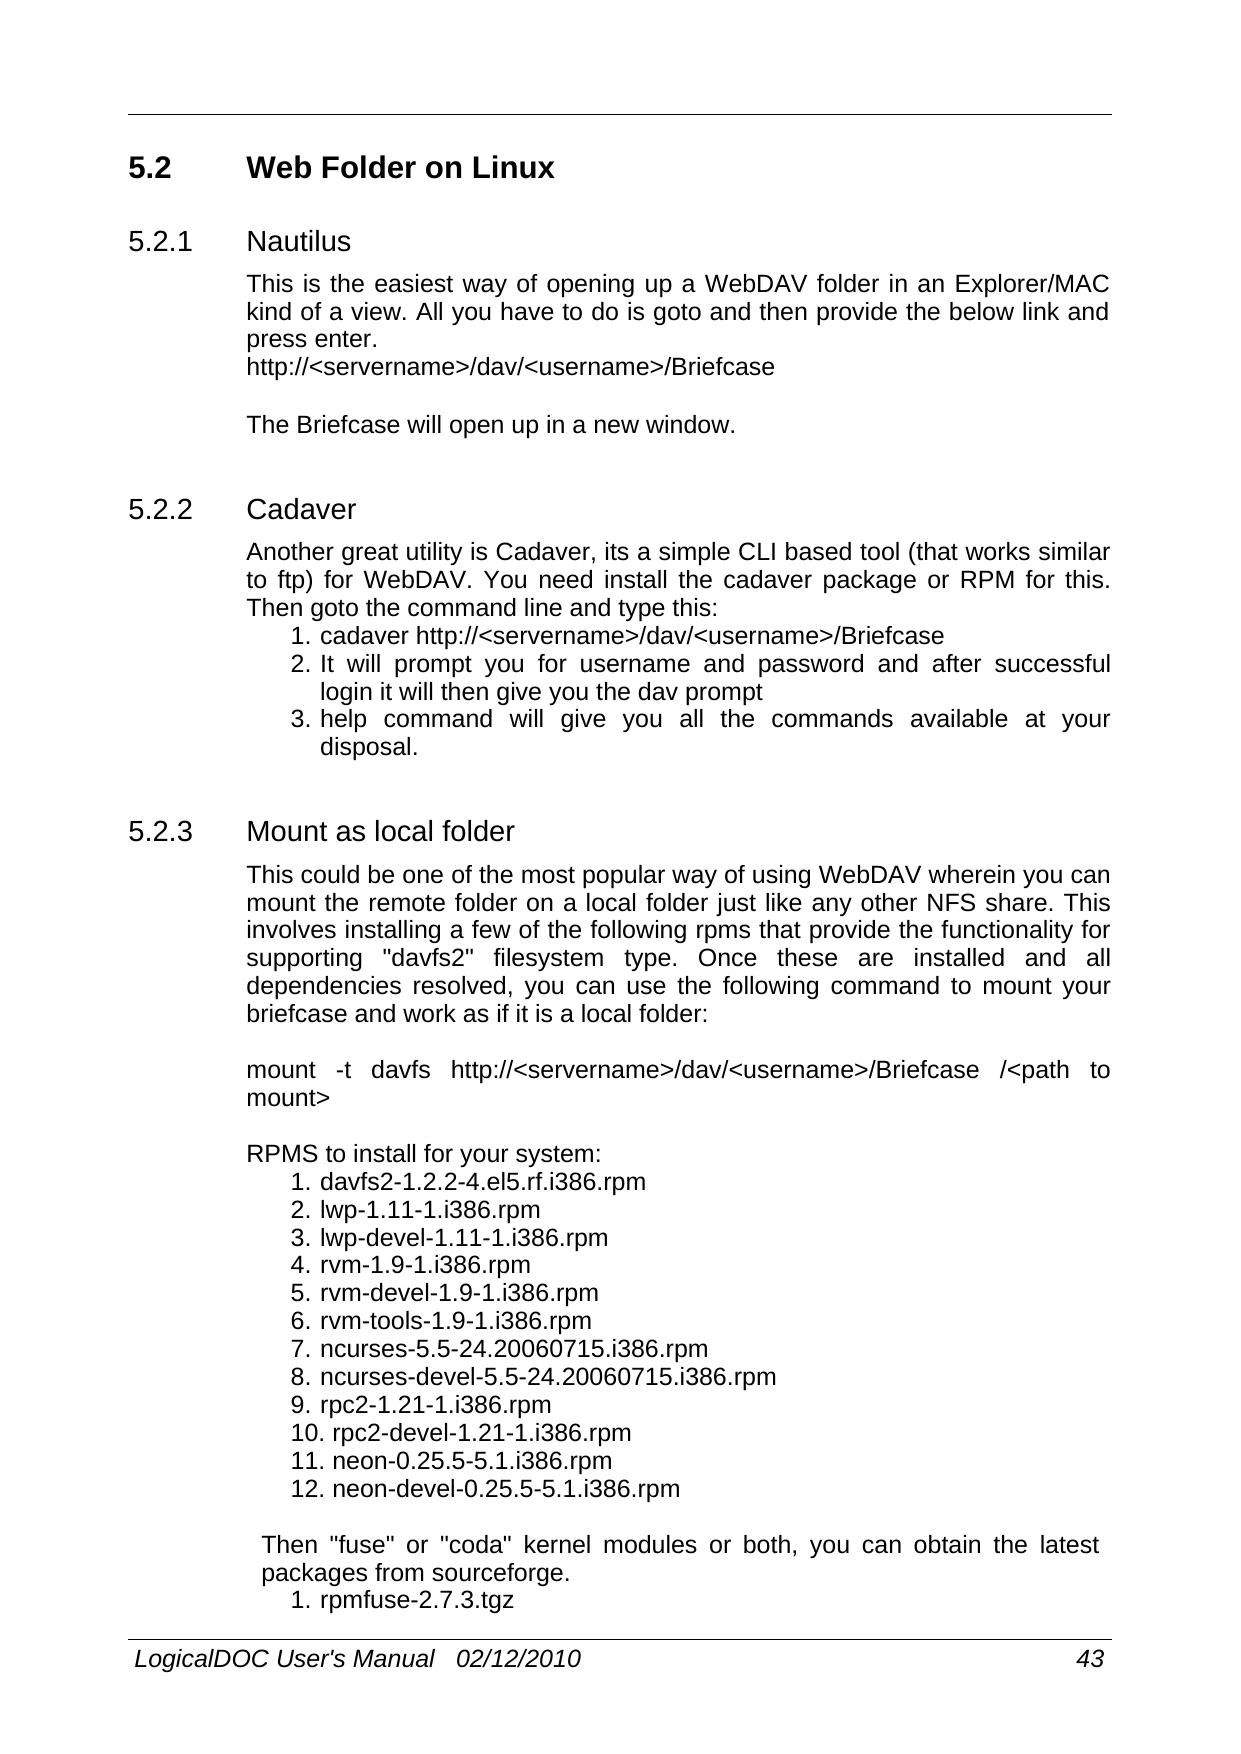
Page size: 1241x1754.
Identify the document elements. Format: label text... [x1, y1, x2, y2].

list ncurses-5.5-24.20060715.i386.rpm [290, 1335, 1112, 1363]
text This is the easiest way of opening up a WebDAV folder in an Explorer/MAC kind of a view. All you have to do is goto and then provide the below link and press enter. [246, 269, 1112, 353]
list rvm-tools-1.9-1.i386.rpm [290, 1307, 1112, 1335]
list rvm-devel-1.9-1.i386.rpm [290, 1279, 1112, 1307]
text http://<servername>/dav/<username>/Briefcase [246, 353, 1112, 381]
list neon-0.25.5-5.1.i386.rpm [290, 1447, 1112, 1474]
list lwp-devel-1.11-1.i386.rpm [290, 1223, 1112, 1251]
list ncurses-devel-5.5-24.20060715.i386.rpm [290, 1363, 1112, 1391]
list help command will give you all the commands available at your disposal. [290, 705, 1112, 761]
subtitle Mount as local folder [128, 815, 1112, 848]
text The Briefcase will open up in a new window. [246, 411, 1112, 438]
text This could be one of the most popular way of using WebDAV wherein you can mount the remote folder on a local folder just like any other NFS share. This involves installing a few of the following rpms that provide the functionality for supporting "davfs2" filesystem type. Once these are installed and all dependencies resolved, you can use the following command to mount your briefcase and work as if it is a local folder: [246, 860, 1112, 1028]
list davfs2-1.2.2-4.el5.rf.i386.rpm [290, 1167, 1112, 1195]
list lwp-1.11-1.i386.rpm [290, 1195, 1112, 1223]
subtitle Web Folder on Linux [128, 150, 1112, 185]
list rpc2-devel-1.21-1.i386.rpm [290, 1419, 1112, 1447]
list rpc2-1.21-1.i386.rpm [290, 1391, 1112, 1419]
text Then "fuse" or "coda" kernel modules or both, you can obtain the latest packages from sourceforge. [202, 1530, 1112, 1586]
list cadaver http://<servername>/dav/<username>/Briefcase [290, 622, 1112, 649]
list rpmfuse-2.7.3.tgz [290, 1586, 1112, 1614]
text RPMS to install for your system: [246, 1139, 1112, 1167]
list rvm-1.9-1.i386.rpm [290, 1251, 1112, 1279]
list It will prompt you for username and password and after successful login it will then give you the dav prompt [290, 649, 1112, 705]
list neon-devel-0.25.5-5.1.i386.rpm [290, 1474, 1112, 1502]
text mount -t davfs http://<servername>/dav/<username>/Briefcase /<path to mount> [246, 1056, 1112, 1112]
text Another great utility is Cadaver, its a simple CLI based tool (that works similar to ftp) for WebDAV. You need install the cadaver package or RPM for this. Then goto the command line and type this: [246, 538, 1112, 622]
subtitle Cadaver [128, 493, 1112, 525]
subtitle Nautilus [128, 224, 1112, 257]
